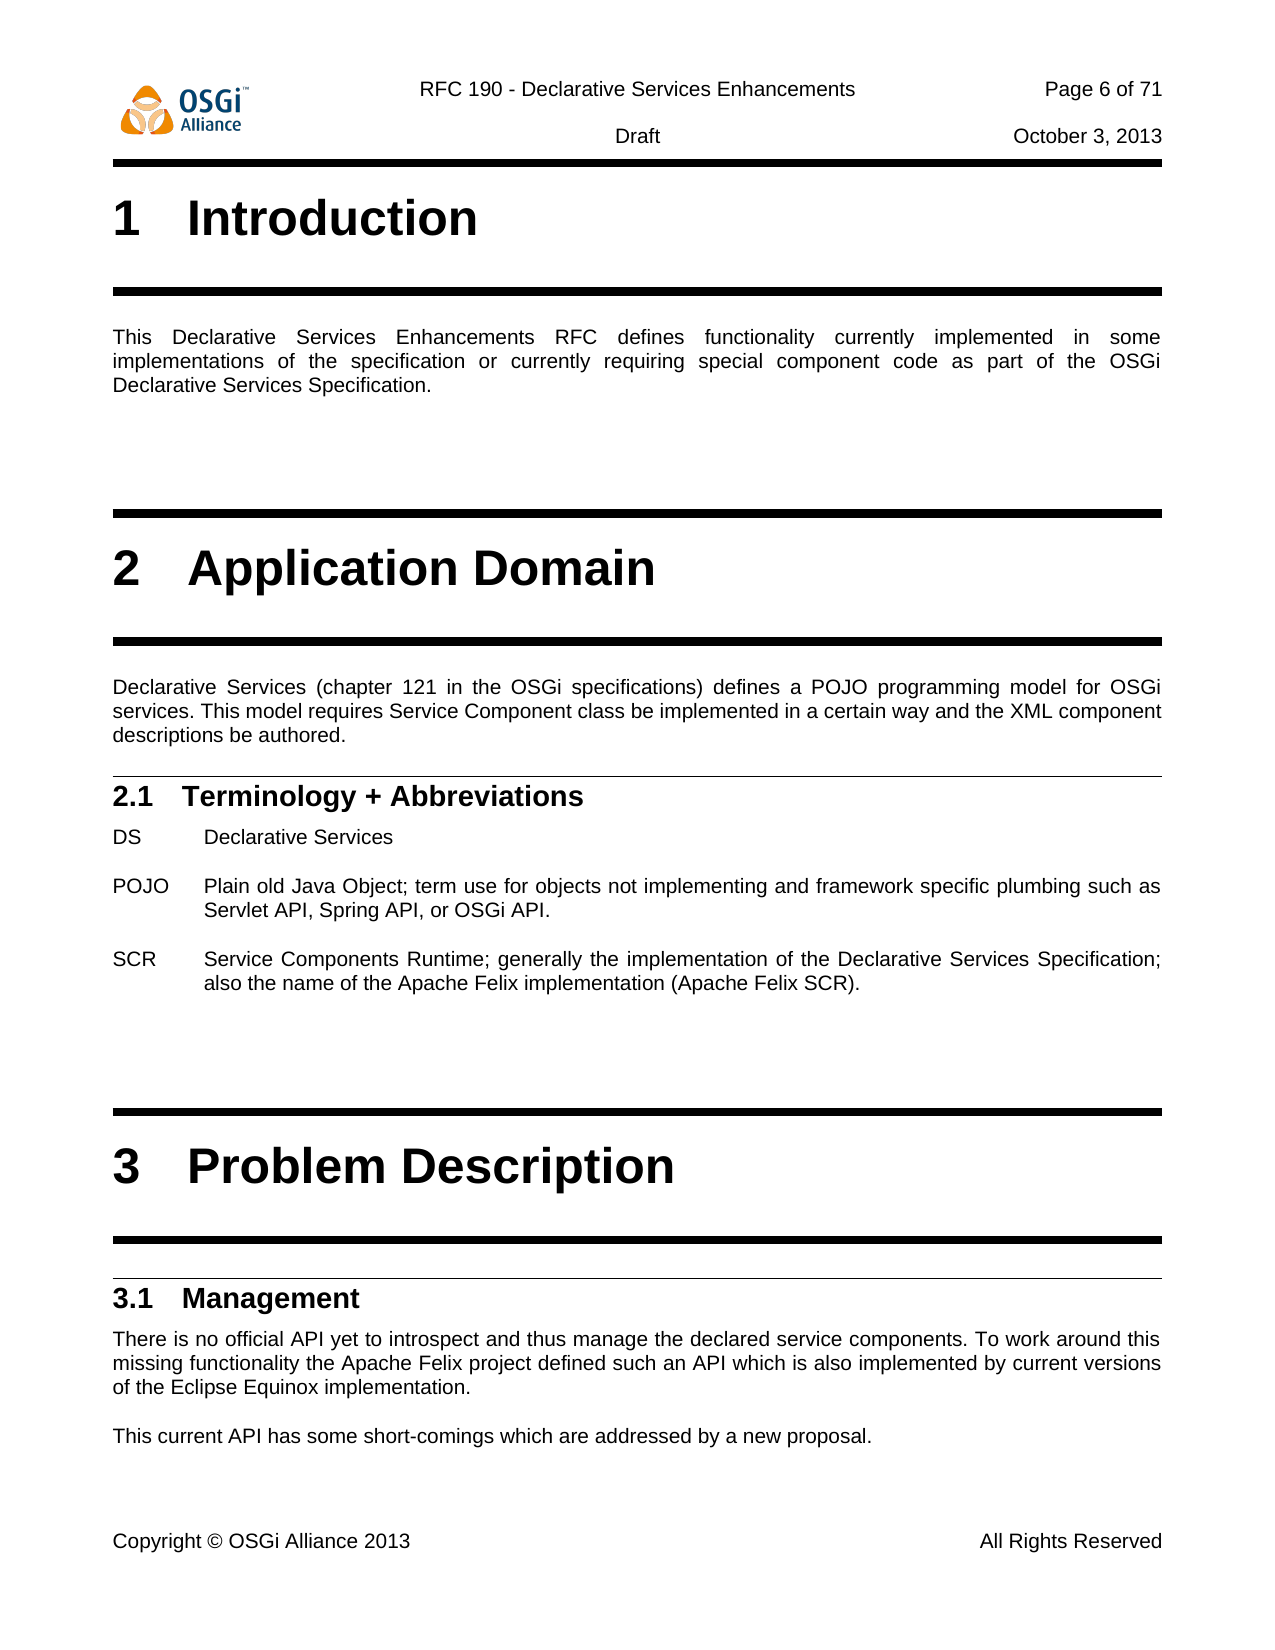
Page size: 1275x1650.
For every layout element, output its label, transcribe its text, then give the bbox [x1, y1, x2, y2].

subtitle Management [112, 1279, 1162, 1314]
subtitle Problem Description [112, 1109, 1162, 1244]
text SCR Service Components Runtime; generally the implementation of the Declarative Services Specification; also the name of the Apache Felix implementation (Apache Felix SCR). [112, 947, 1162, 995]
text DS Declarative Services [112, 825, 1162, 849]
subtitle Terminology + Abbreviations [112, 777, 1162, 813]
text This current API has some short-comings which are addressed by a new proposal. [112, 1423, 1162, 1447]
text This Declarative Services Enhancements RFC defines functionality currently implemented in some implementations of the specification or currently requiring special component code as part of the OSGi Declarative Services Specification. [112, 325, 1162, 397]
text There is no official API yet to introspect and thus manage the declared service components. To work around this missing functionality the Apache Felix project defined such an API which is also implemented by current versions of the Eclipse Equinox implementation. [112, 1327, 1162, 1398]
text POJO Plain old Java Object; term use for objects not implementing and framework specific plumbing such as Servlet API, Spring API, or OSGi API. [112, 874, 1162, 922]
picture [113, 78, 257, 142]
text Declarative Services (chapter 121 in the OSGi specifications) defines a POJO programming model for OSGi services. This model requires Service Component class be implemented in a certain way and the XML component descriptions be authored. [112, 675, 1162, 747]
subtitle Application Domain [112, 510, 1162, 646]
subtitle Introduction [112, 160, 1162, 296]
